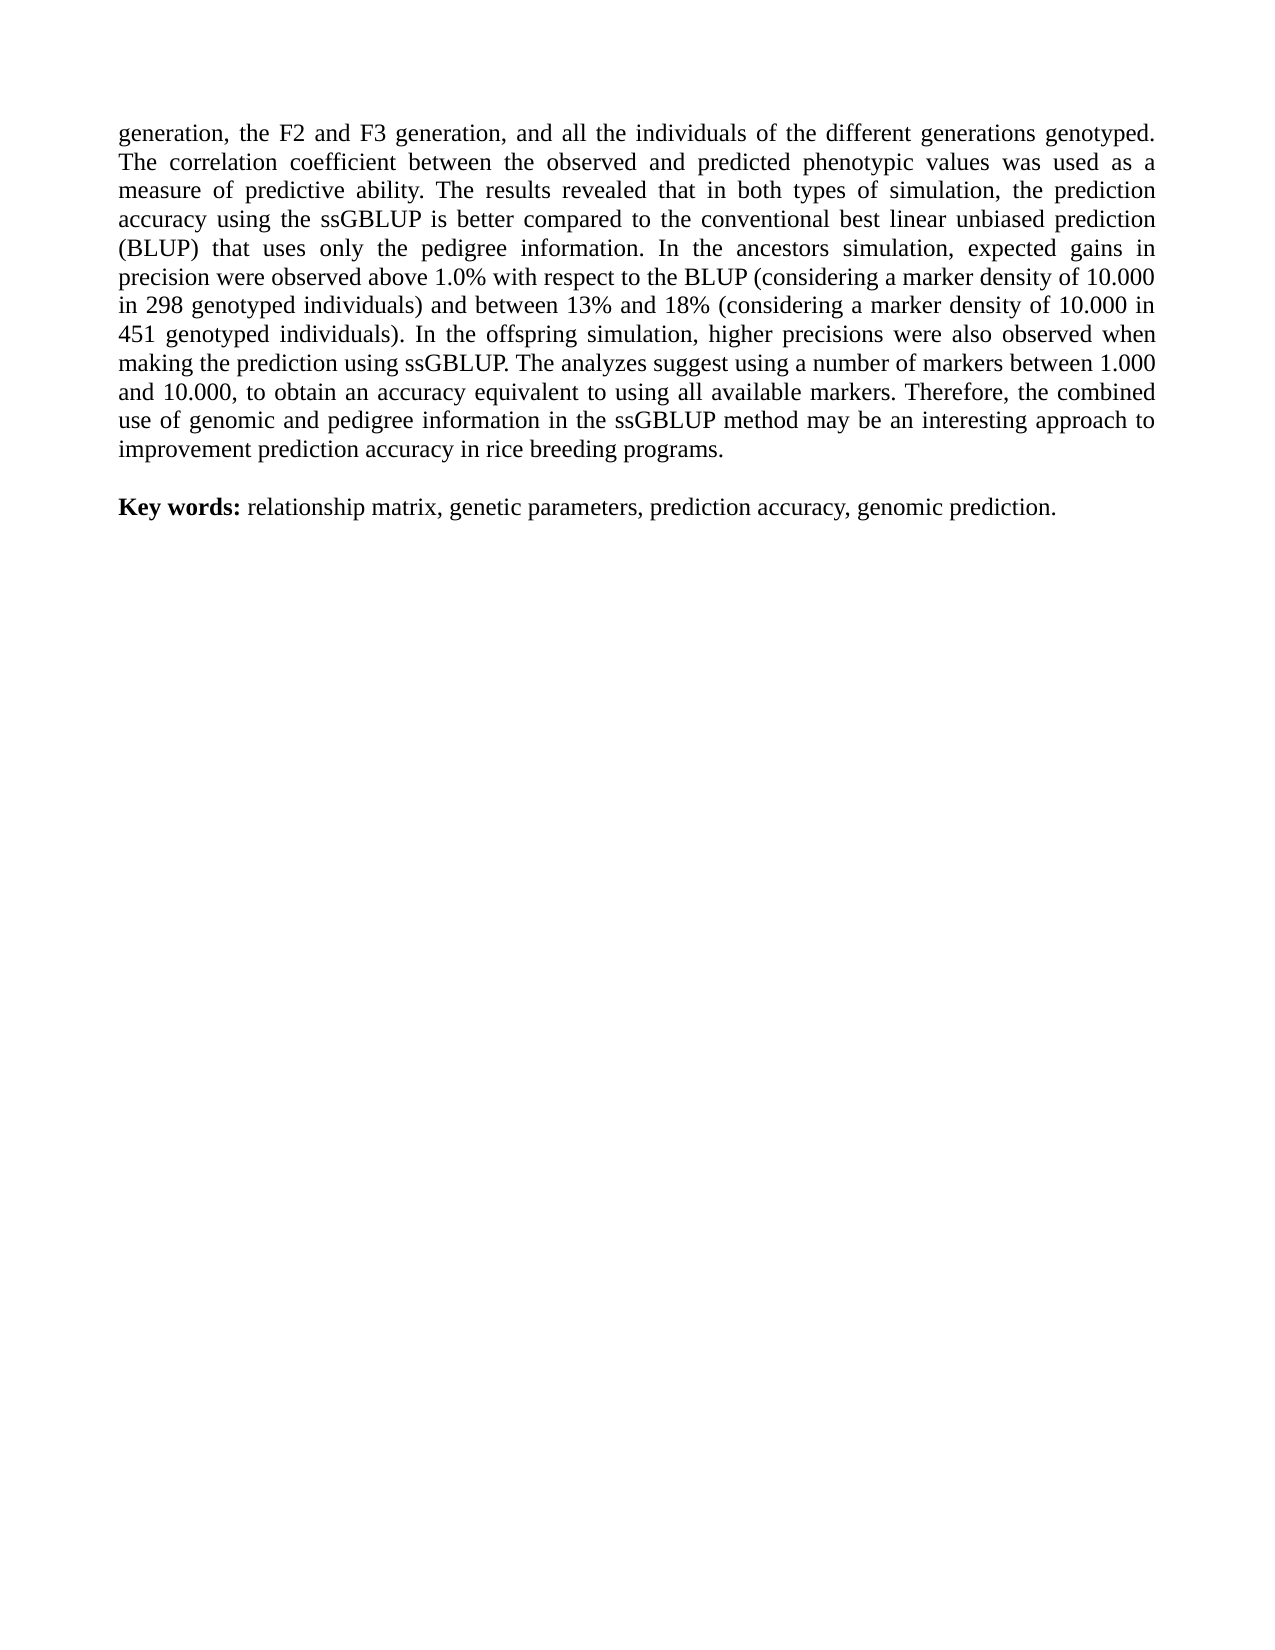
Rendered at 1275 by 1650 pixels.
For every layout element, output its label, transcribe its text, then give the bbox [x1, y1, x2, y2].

text generation, the F2 and F3 generation, and all the individuals of the different generations genotyped. The correlation coefficient between the observed and predicted phenotypic values was used as a measure of predictive ability. The results revealed that in both types of simulation, the prediction accuracy using the ssGBLUP is better compared to the conventional best linear unbiased prediction (BLUP) that uses only the pedigree information. In the ancestors simulation, expected gains in precision were observed above 1.0% with respect to the BLUP (considering a marker density of 10.000 in 298 genotyped individuals) and between 13% and 18% (considering a marker density of 10.000 in 451 genotyped individuals). In the offspring simulation, higher precisions were also observed when making the prediction using ssGBLUP. The analyzes suggest using a number of markers between 1.000 and 10.000, to obtain an accuracy equivalent to using all available markers. Therefore, the combined use of genomic and pedigree information in the ssGBLUP method may be an interesting approach to improvement prediction accuracy in rice breeding programs. [118, 118, 1157, 463]
text Key words: relationship matrix, genetic parameters, prediction accuracy, genomic prediction. [118, 492, 1157, 521]
